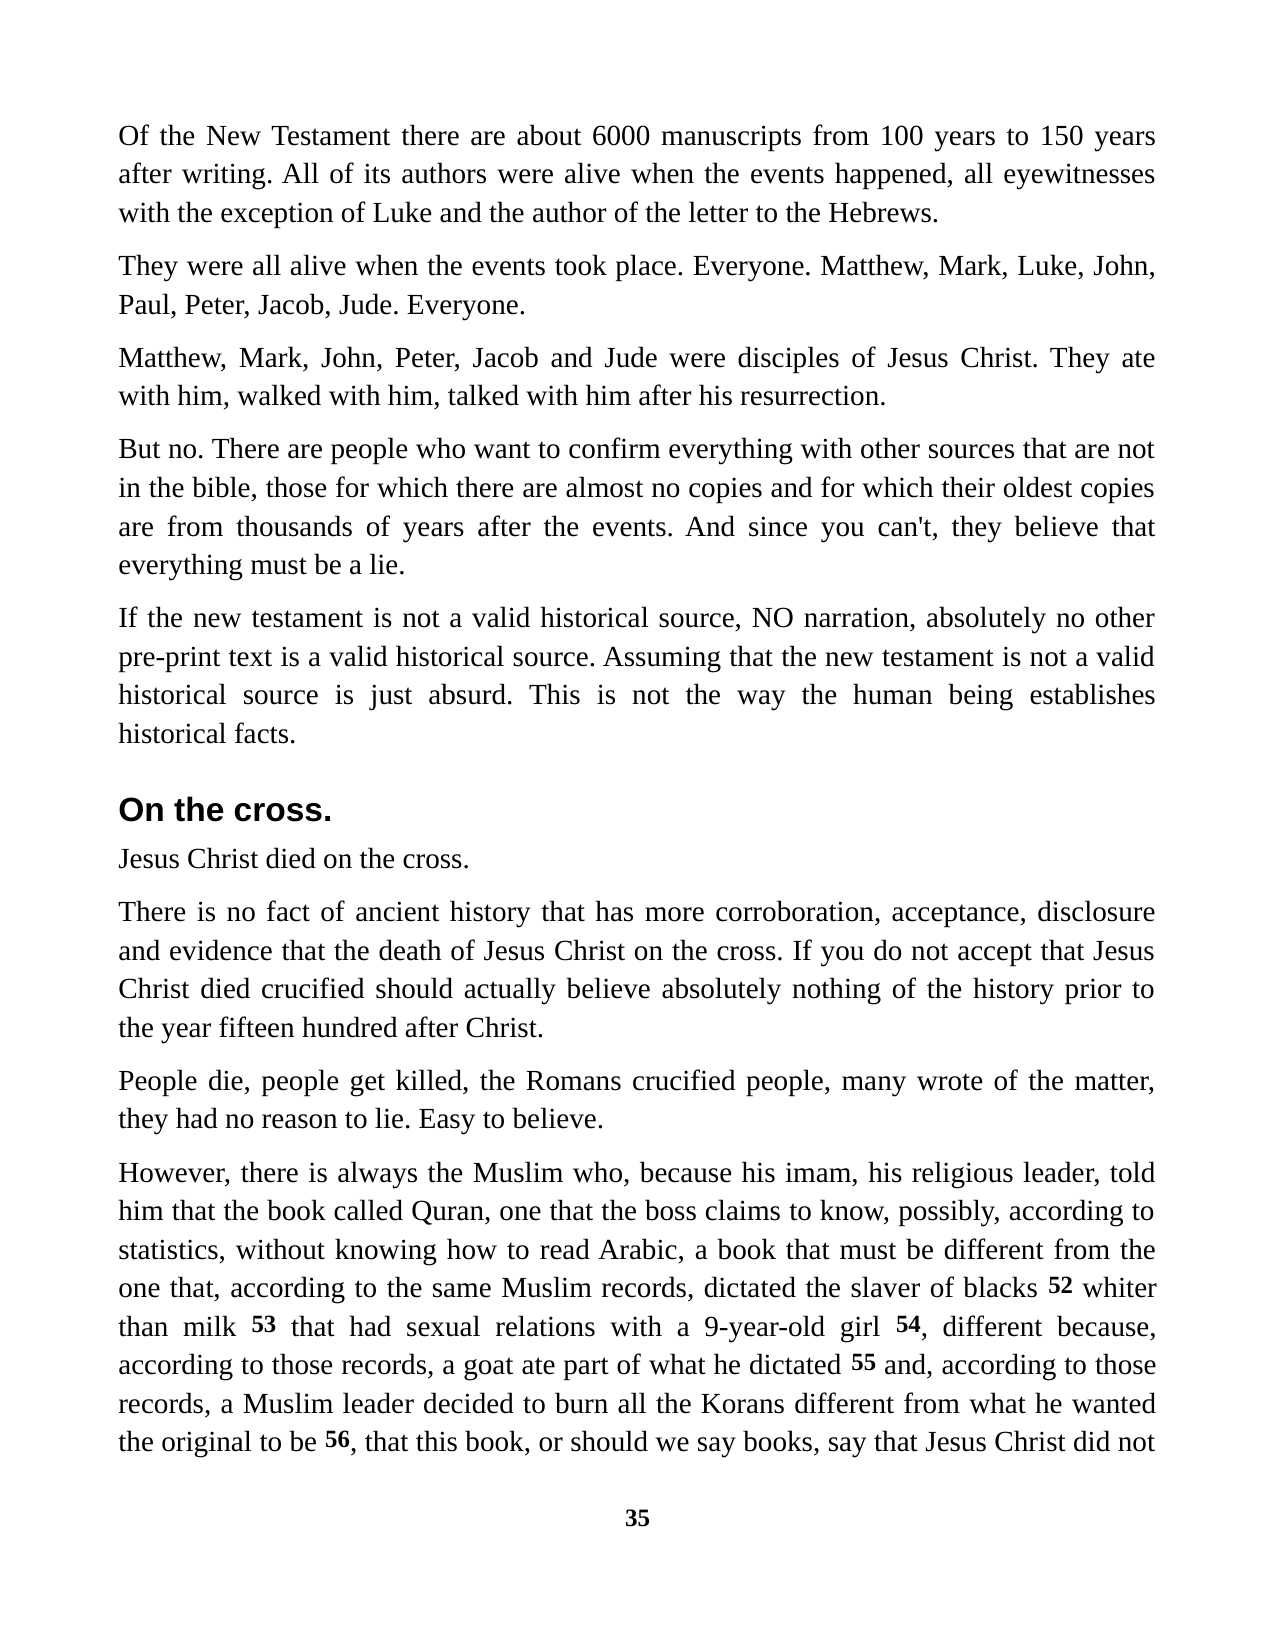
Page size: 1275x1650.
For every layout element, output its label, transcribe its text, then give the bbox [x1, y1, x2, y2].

text However, there is always the Muslim who, because his imam, his religious leader, told him that the book called Quran, one that the boss claims to know, possibly, according to statistics, without knowing how to read Arabic, a book that must be different from the one that, according to the same Muslim records, dictated the slaver of blacks whiter than milk that had sexual relations with a 9-year-old girl , different because, according to those records, a goat ate part of what he dictated and, according to those records, a Muslim leader decided to burn all the Korans different from what he wanted the original to be , that this book, or should we say books, say that Jesus Christ did not [118, 1155, 1157, 1458]
text Of the New Testament there are about 6000 manuscripts from 100 years to 150 years after writing. All of its authors were alive when the events happened, all eyewitnesses with the exception of Luke and the author of the letter to the Hebrews. [118, 118, 1157, 229]
subtitle On the cross. [118, 790, 1157, 829]
text If the new testament is not a valid historical source, NO narration, absolutely no other pre-print text is a valid historical source. Assuming that the new testament is not a valid historical source is just absurd. This is not the way the human being establishes historical facts. [118, 600, 1157, 749]
text They were all alive when the events took place. Everyone. Matthew, Mark, Luke, John, Paul, Peter, Jacob, Jude. Everyone. [118, 248, 1157, 320]
text There is no fact of ancient history that has more corroboration, acceptance, disclosure and evidence that the death of Jesus Christ on the cross. If you do not accept that Jesus Christ died crucified should actually believe absolutely nothing of the history prior to the year fifteen hundred after Christ. [118, 894, 1157, 1043]
text But no. There are people who want to confirm everything with other sources that are not in the bible, those for which there are almost no copies and for which their oldest copies are from thousands of years after the events. And since you can't, they believe that everything must be a lie. [118, 432, 1157, 581]
text Jesus Christ died on the cross. [118, 841, 1157, 875]
text People die, people get killed, the Romans crucified people, many wrote of the matter, they had no reason to lie. Easy to believe. [118, 1063, 1157, 1135]
text Matthew, Mark, John, Peter, Jacob and Jude were disciples of Jesus Christ. They ate with him, walked with him, talked with him after his resurrection. [118, 340, 1157, 412]
